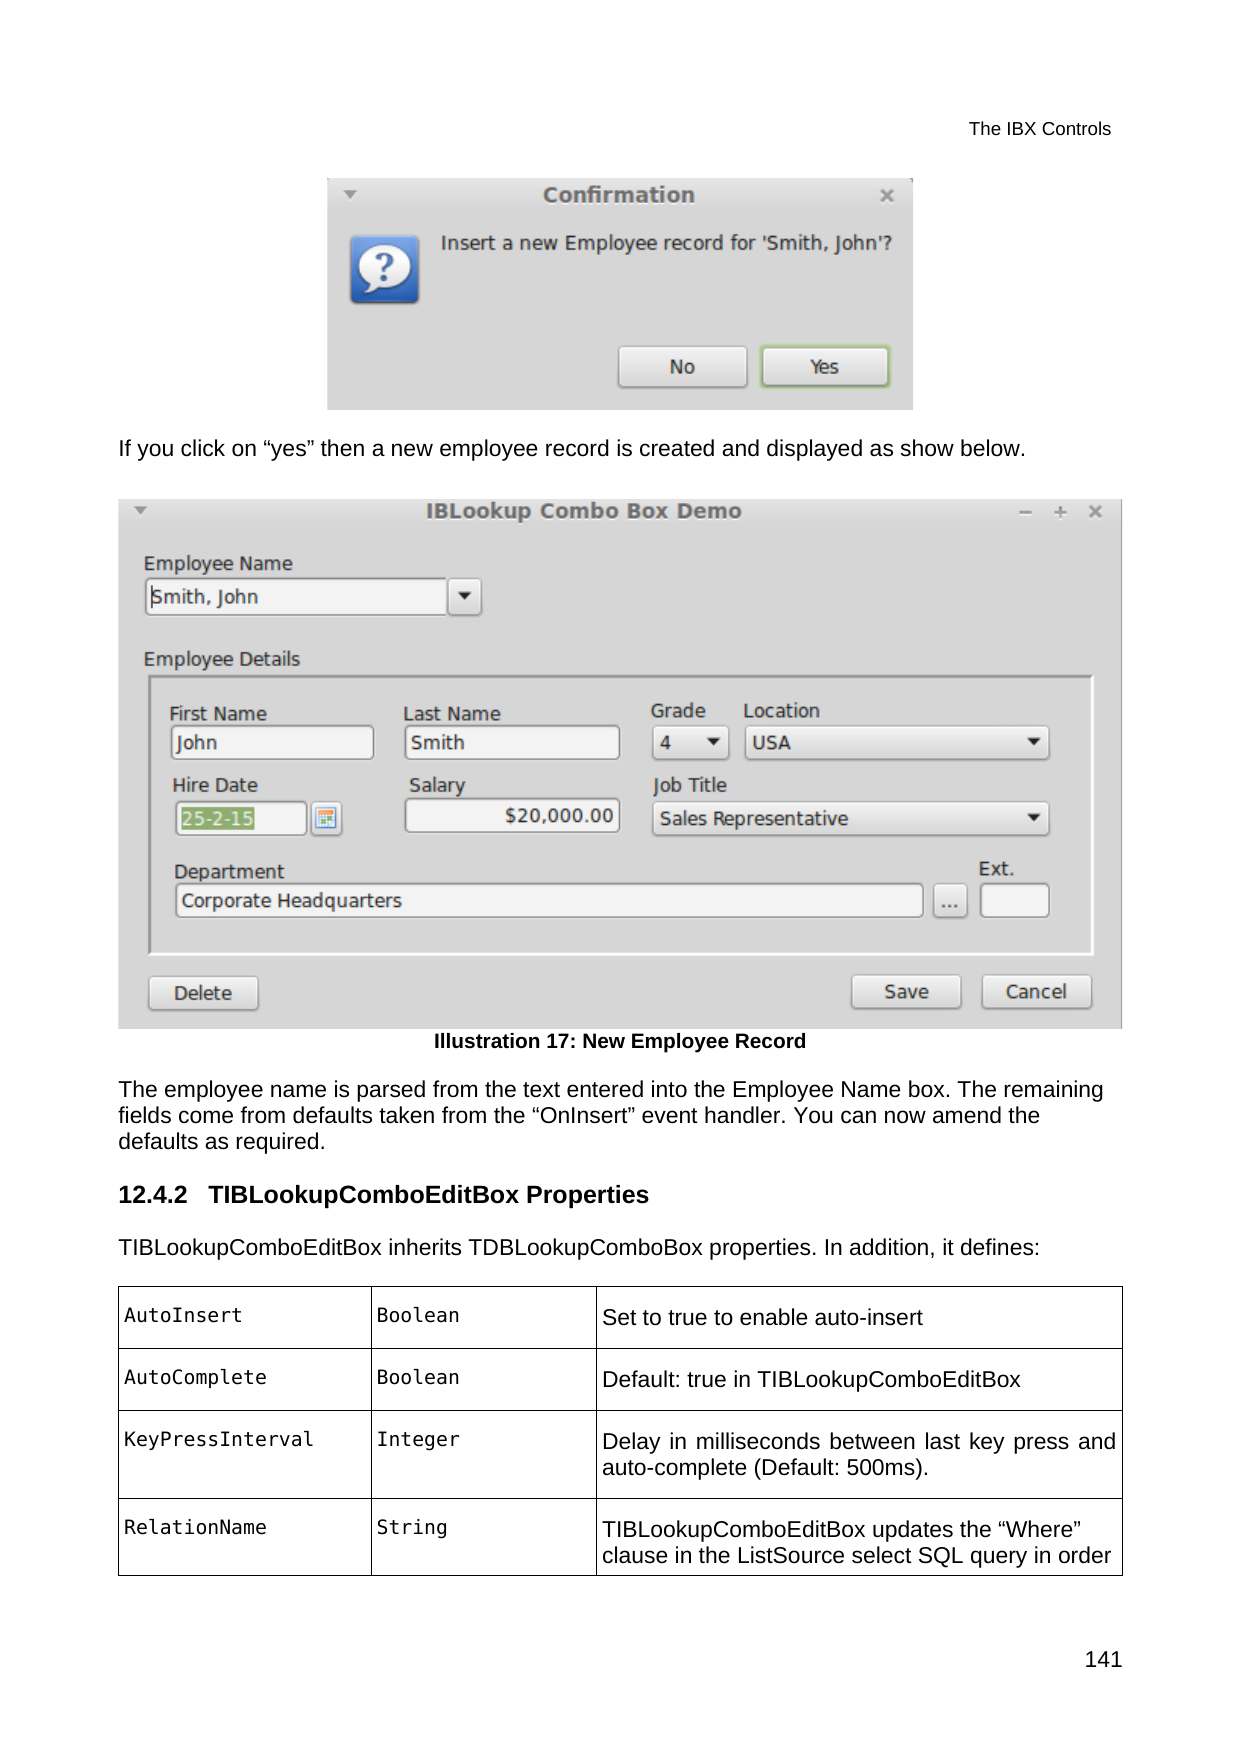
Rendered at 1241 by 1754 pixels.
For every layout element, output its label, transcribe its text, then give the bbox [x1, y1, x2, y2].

text The employee name is parsed from the text entered into the Employee Name box. The remaining fields come from defaults taken from the “OnInsert” event handler. You can now amend the defaults as required. [118, 1052, 1122, 1154]
table_header Boolean [372, 1287, 596, 1348]
subtitle TIBLookupComboEditBox Properties [118, 1180, 1122, 1209]
text [118, 487, 1122, 499]
table_cell Boolean [372, 1349, 596, 1410]
table_cell Delay in milliseconds between last key press and auto-complete (Default: 500ms). [597, 1411, 1122, 1498]
table_cell Default: true in TIBLookupComboEditBox [597, 1349, 1122, 1410]
table_cell TIBLookupComboEditBox updates the “Where” clause in the ListSource select SQL query in order [597, 1499, 1122, 1574]
text If you click on “yes” then a new employee record is created and displayed as show below. [118, 432, 1122, 461]
table_header AutoInsert [119, 1287, 371, 1348]
table_cell Integer [372, 1411, 596, 1498]
table_cell String [372, 1499, 596, 1574]
picture [118, 499, 1123, 1029]
picture [327, 178, 914, 410]
text Illustration 17: New Employee Record [118, 1029, 1122, 1052]
text TIBLookupComboEditBox inherits TDBLookupComboBox properties. In addition, it defines: [118, 1234, 1122, 1261]
table_cell KeyPressInterval [119, 1411, 371, 1498]
table_cell AutoComplete [119, 1349, 371, 1410]
table_header Set to true to enable auto-insert [597, 1287, 1122, 1348]
table_cell RelationName [119, 1499, 371, 1574]
